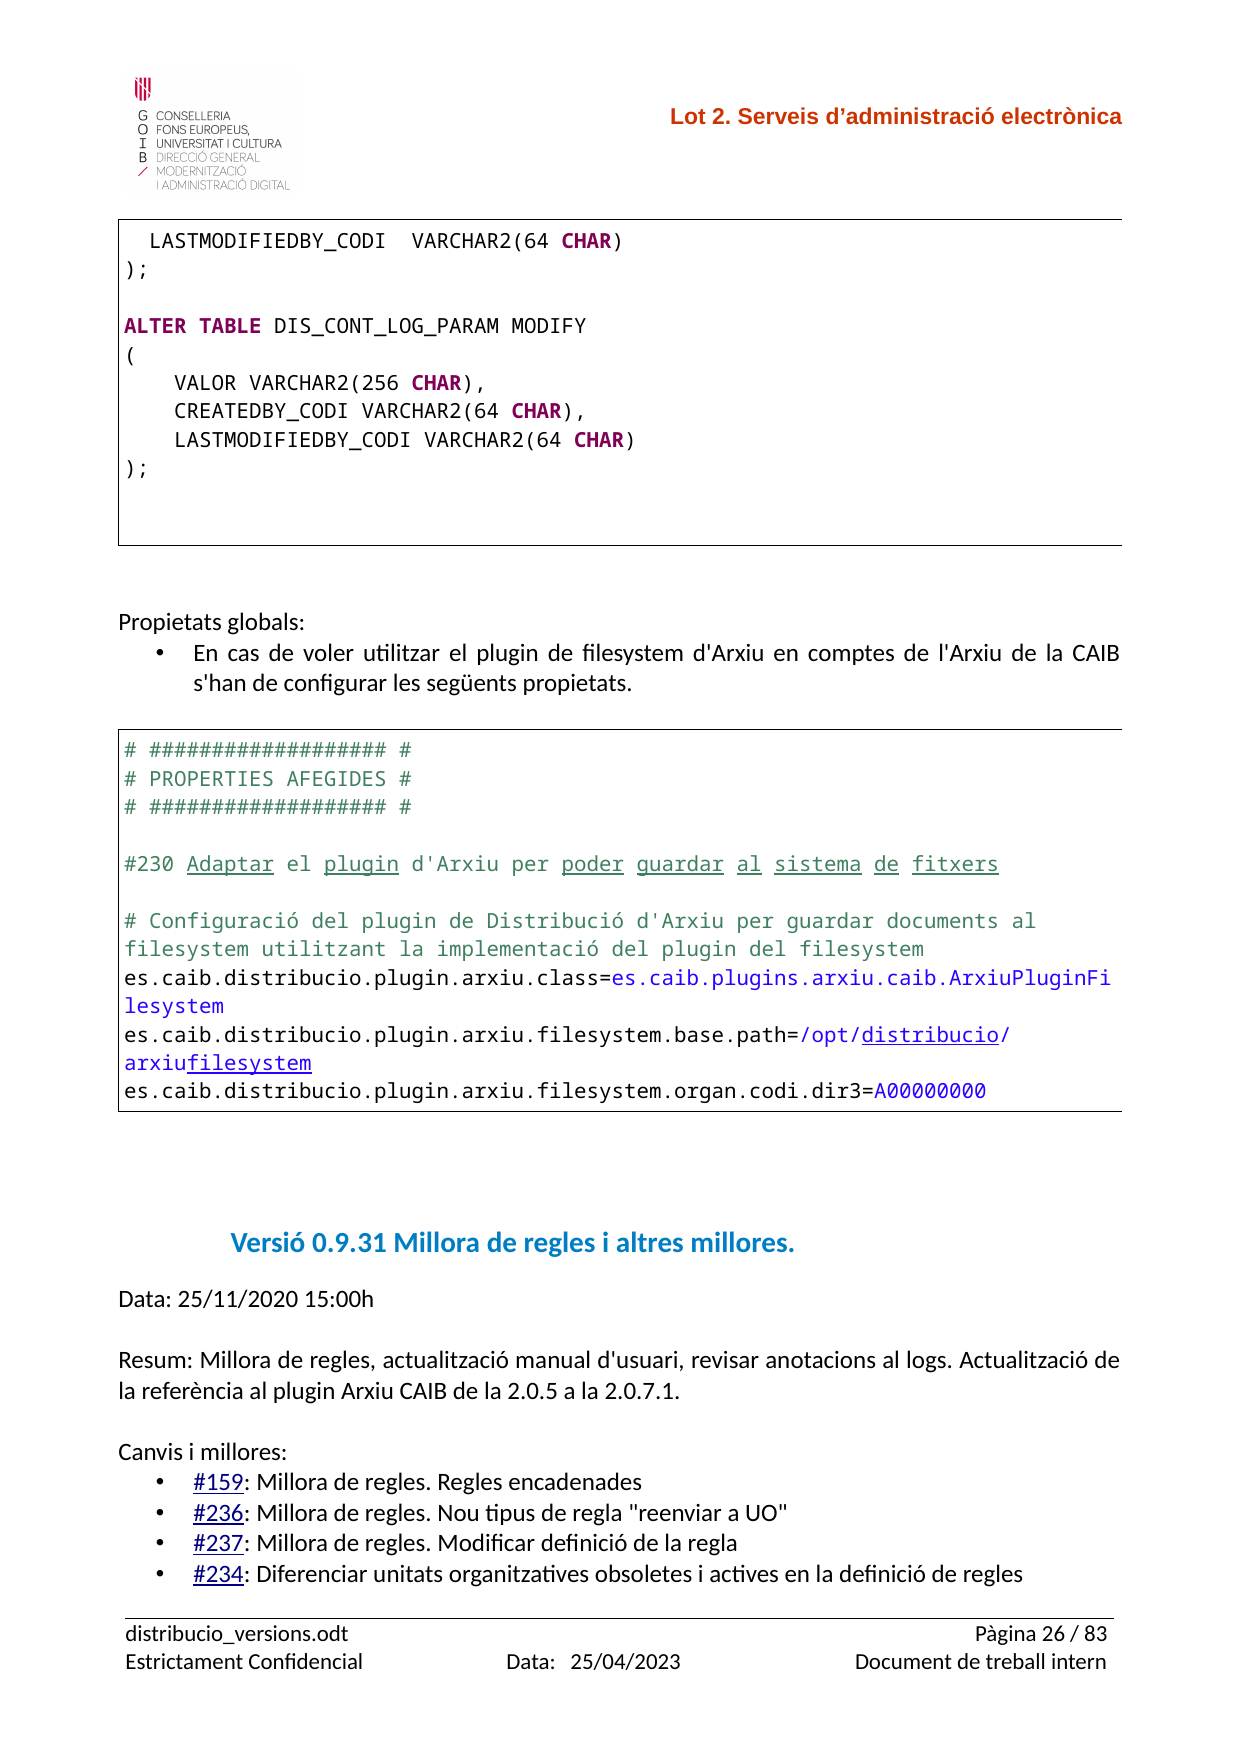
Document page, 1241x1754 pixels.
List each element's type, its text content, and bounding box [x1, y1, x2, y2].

picture [126, 70, 299, 197]
text Canvis i millores: [118, 1436, 1122, 1466]
table_header LASTMODIFIEDBY_CODI VARCHAR2(64 CHAR) ); ALTER TABLE DIS_CONT_LOG_PARAM MODIFY ( VALOR VARCHAR2(256 CHAR), CREATEDBY_CODI VARCHAR2(64 CHAR), LASTMODIFIEDBY_CODI VARCHAR2(64 CHAR) ); [119, 220, 1122, 544]
list #237: Millora de regles. Modificar definició de la regla [156, 1527, 1122, 1558]
list #159: Millora de regles. Regles encadenades [156, 1466, 1122, 1497]
text Resum: Millora de regles, actualització manual d'usuari, revisar anotacions al logs. Actualització de la referència al plugin Arxiu CAIB de la 2.0.5 a la 2.0.7.1. [118, 1344, 1122, 1405]
text Data: 25/11/2020 15:00h [118, 1283, 1122, 1314]
table_header # ################### # # PROPERTIES AFEGIDES # # ################### # #230 Adaptar el plugin d'Arxiu per poder guardar al sistema de fitxers # Configuració del plugin de Distribució d'Arxiu per guardar documents al filesystem utilitzant la implementació del plugin del filesystem es.caib.distribucio.plugin.arxiu.class=es.caib.plugins.arxiu.caib.ArxiuPluginFilesystem es.caib.distribucio.plugin.arxiu.filesystem.base.path=/opt/distribucio/arxiufilesystem es.caib.distribucio.plugin.arxiu.filesystem.organ.codi.dir3=A00000000 [119, 730, 1122, 1111]
list #236: Millora de regles. Nou tipus de regla "reenviar a UO" [156, 1497, 1122, 1527]
subtitle Versió 0.9.31 Millora de regles i altres millores. [153, 1224, 1122, 1260]
list #234: Diferenciar unitats organitzatives obsoletes i actives en la definició de regles [156, 1558, 1122, 1588]
text Propietats globals: [118, 607, 1122, 637]
list En cas de voler utilitzar el plugin de filesystem d'Arxiu en comptes de l'Arxiu de la CAIB s'han de configurar les següents propietats. [156, 637, 1122, 698]
